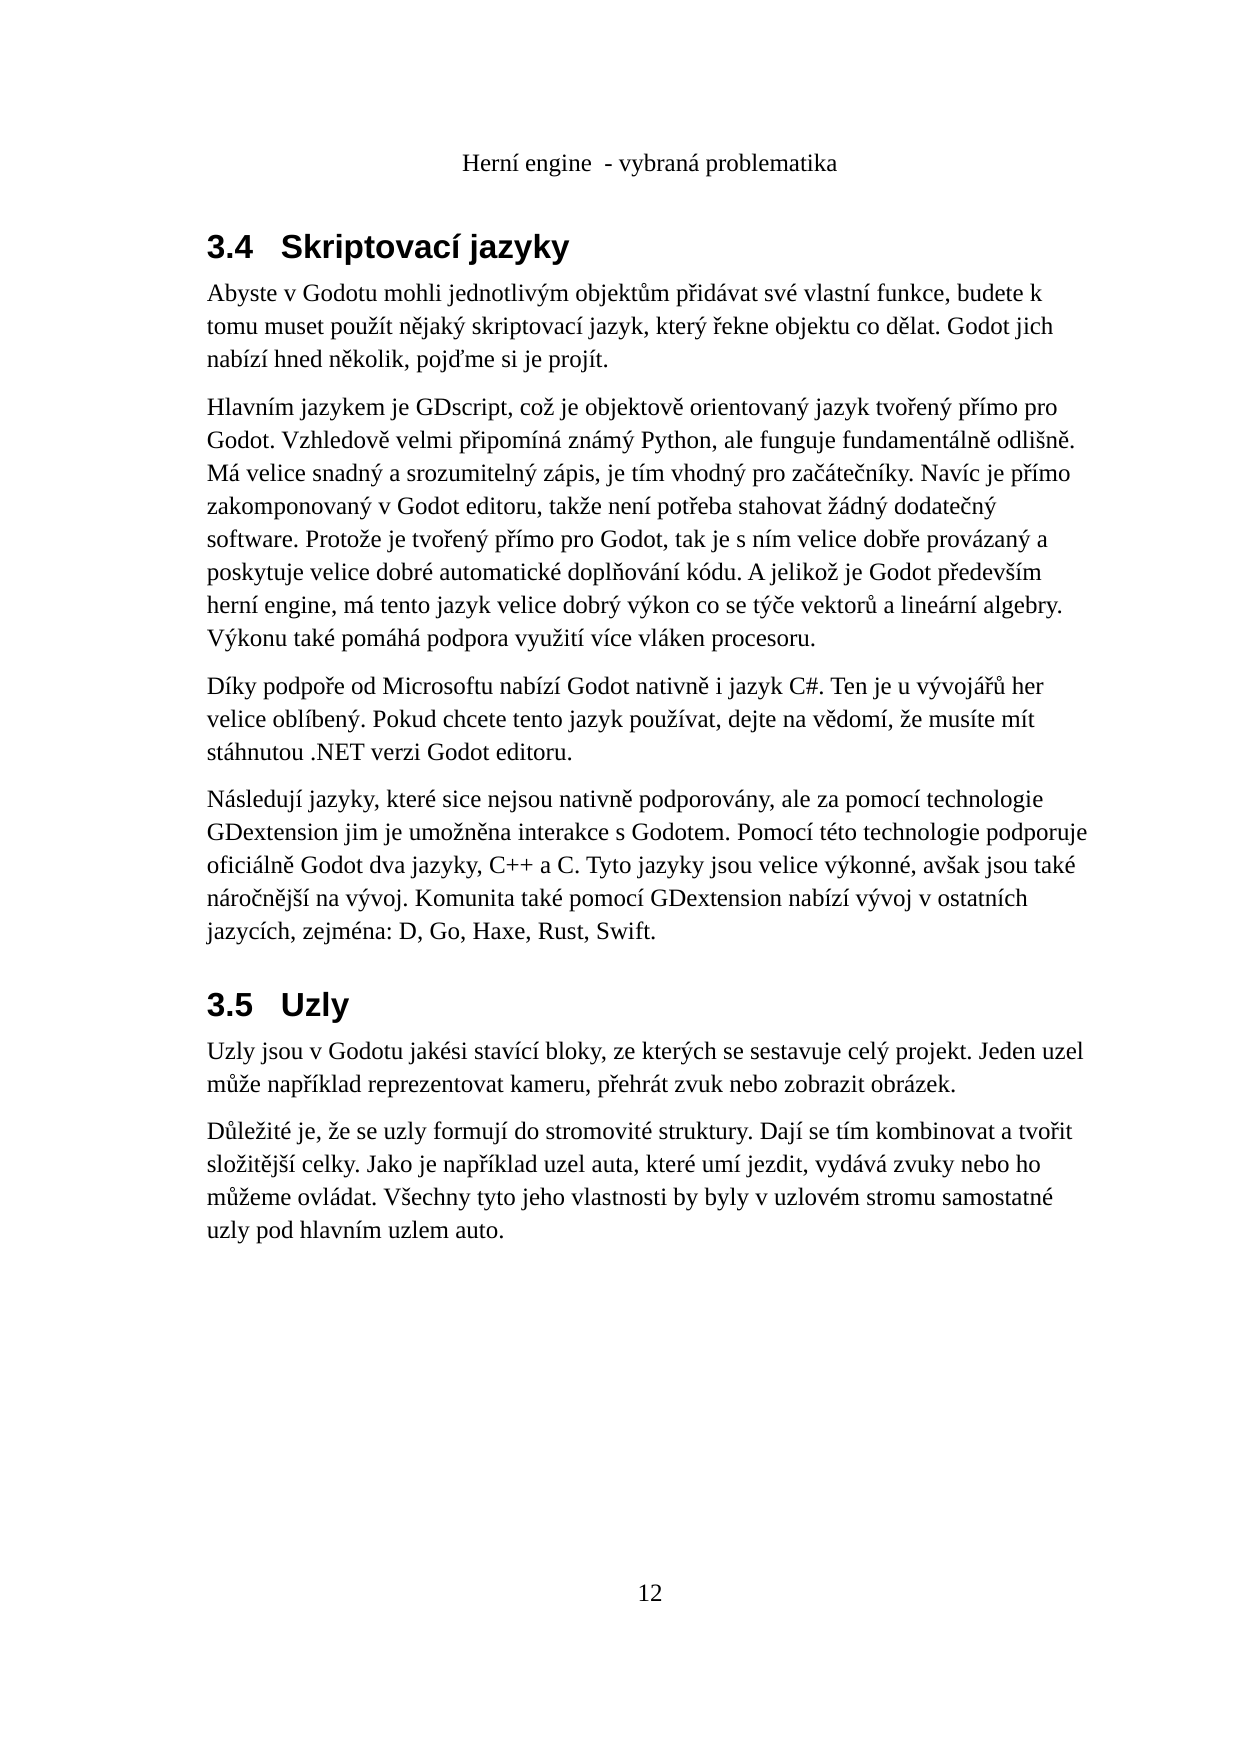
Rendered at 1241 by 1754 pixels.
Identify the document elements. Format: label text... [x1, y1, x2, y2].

text Důležité je, že se uzly formují do stromovité struktury. Dají se tím kombinovat a tvořit složitější celky. Jako je například uzel auta, které umí jezdit, vydává zvuky nebo ho můžeme ovládat. Všechny tyto jeho vlastnosti by byly v uzlovém stromu samostatné uzly pod hlavním uzlem auto. [207, 1116, 1093, 1244]
text Uzly jsou v Godotu jakési stavící bloky, ze kterých se sestavuje celý projekt. Jeden uzel může například reprezentovat kameru, přehrát zvuk nebo zobrazit obrázek. [207, 1036, 1093, 1098]
text Abyste v Godotu mohli jednotlivým objektům přidávat své vlastní funkce, budete k tomu muset použít nějaký skriptovací jazyk, který řekne objektu co dělat. Godot jich nabízí hned několik, pojďme si je projít. [207, 278, 1093, 373]
text Hlavním jazykem je GDscript, což je objektově orientovaný jazyk tvořený přímo pro Godot. Vzhledově velmi připomíná známý Python, ale funguje fundamentálně odlišně. Má velice snadný a srozumitelný zápis, je tím vhodný pro začátečníky. Navíc je přímo zakomponovaný v Godot editoru, takže není potřeba stahovat žádný dodatečný software. Protože je tvořený přímo pro Godot, tak je s ním velice dobře provázaný a poskytuje velice dobré automatické doplňování kódu. A jelikož je Godot především herní engine, má tento jazyk velice dobrý výkon co se týče vektorů a lineární algebry. Výkonu také pomáhá podpora využití více vláken procesoru. [207, 392, 1093, 652]
subtitle Skriptovací jazyky [207, 227, 1093, 266]
subtitle Uzly [207, 985, 1093, 1023]
text Následují jazyky, které sice nejsou nativně podporovány, ale za pomocí technologie GDextension jim je umožněna interakce s Godotem. Pomocí této technologie podporuje oficiálně Godot dva jazyky, C++ a C. Tyto jazyky jsou velice výkonné, avšak jsou také náročnější na vývoj. Komunita také pomocí GDextension nabízí vývoj v ostatních jazycích, zejména: D, Go, Haxe, Rust, Swift. [207, 784, 1093, 945]
text Díky podpoře od Microsoftu nabízí Godot nativně i jazyk C#. Ten je u vývojářů her velice oblíbený. Pokud chcete tento jazyk používat, dejte na vědomí, že musíte mít stáhnutou .NET verzi Godot editoru. [207, 671, 1093, 766]
